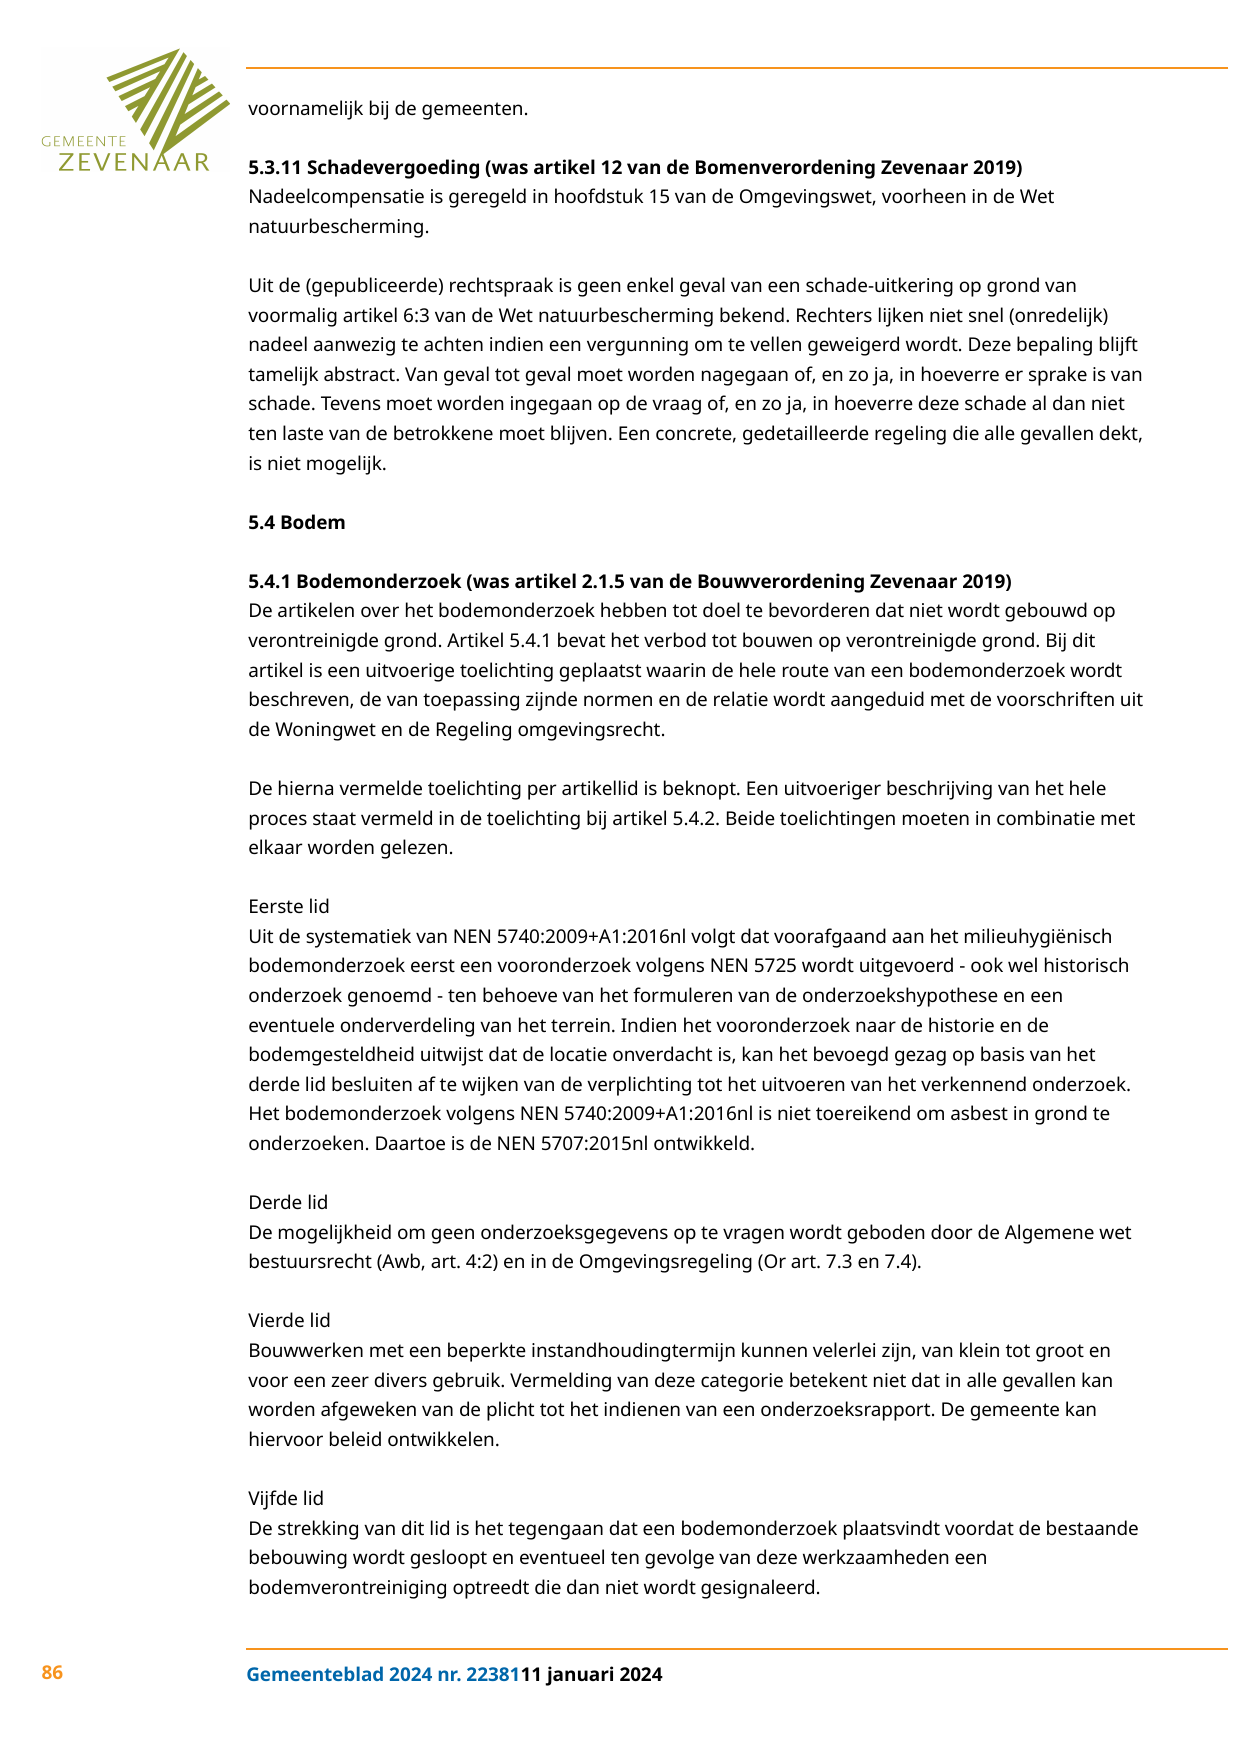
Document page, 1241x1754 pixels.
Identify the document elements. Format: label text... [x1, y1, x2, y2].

text Nadeelcompensatie is geregeld in hoofdstuk 15 van de Omgevingswet, voorheen in de Wet natuurbescherming. [248, 183, 1152, 239]
text 5.4.1 Bodemonderzoek (was artikel 2.1.5 van de Bouwverordening Zevenaar 2019) [248, 568, 1152, 594]
text Vierde lid [248, 1308, 1152, 1333]
text Vijfde lid [248, 1485, 1152, 1511]
text Eerste lid [248, 893, 1152, 919]
text 5.4 Bodem [248, 509, 1152, 535]
text Bouwwerken met een beperkte instandhoudingtermijn kunnen velerlei zijn, van klein tot groot en voor een zeer divers gebruik. Vermelding van deze categorie betekent niet dat in alle gevallen kan worden afgeweken van de plicht tot het indienen van een onderzoeksrapport. De gemeente kan hiervoor beleid ontwikkelen. [248, 1337, 1152, 1452]
picture [41, 47, 231, 172]
text De hierna vermelde toelichting per artikellid is beknopt. Een uitvoeriger beschrijving van het hele proces staat vermeld in de toelichting bij artikel 5.4.2. Beide toelichtingen moeten in combinatie met elkaar worden gelezen. [248, 775, 1152, 860]
text Uit de systematiek van NEN 5740:2009+A1:2016nl volgt dat voorafgaand aan het milieuhygiënisch bodemonderzoek eerst een vooronderzoek volgens NEN 5725 wordt uitgevoerd - ook wel historisch onderzoek genoemd - ten behoeve van het formuleren van de onderzoekshypothese en een eventuele onderverdeling van het terrein. Indien het vooronderzoek naar de historie en de bodemgesteldheid uitwijst dat de locatie onverdacht is, kan het bevoegd gezag op basis van het derde lid besluiten af te wijken van de verplichting tot het uitvoeren van het verkennend onderzoek. Het bodemonderzoek volgens NEN 5740:2009+A1:2016nl is niet toereikend om asbest in grond te onderzoeken. Daartoe is de NEN 5707:2015nl ontwikkeld. [248, 923, 1152, 1156]
text Uit de (gepubliceerde) rechtspraak is geen enkel geval van een schade-uitkering op grond van voormalig artikel 6:3 van de Wet natuurbescherming bekend. Rechters lijken niet snel (onredelijk) nadeel aanwezig te achten indien een vergunning om te vellen geweigerd wordt. Deze bepaling blijft tamelijk abstract. Van geval tot geval moet worden nagegaan of, en zo ja, in hoeverre er sprake is van schade. Tevens moet worden ingegaan op de vraag of, en zo ja, in hoeverre deze schade al dan niet ten laste van de betrokkene moet blijven. Een concrete, gedetailleerde regeling die alle gevallen dekt, is niet mogelijk. [248, 272, 1152, 476]
text 5.3.11 Schadevergoeding (was artikel 12 van de Bomenverordening Zevenaar 2019) [248, 154, 1152, 180]
text Derde lid [248, 1189, 1152, 1215]
text voornamelijk bij de gemeenten. [248, 95, 1152, 121]
text De mogelijkheid om geen onderzoeksgegevens op te vragen wordt geboden door de Algemene wet bestuursrecht (Awb, art. 4:2) en in de Omgevingsregeling (Or art. 7.3 en 7.4). [248, 1219, 1152, 1274]
text De artikelen over het bodemonderzoek hebben tot doel te bevorderen dat niet wordt gebouwd op verontreinigde grond. Artikel 5.4.1 bevat het verbod tot bouwen op verontreinigde grond. Bij dit artikel is een uitvoerige toelichting geplaatst waarin de hele route van een bodemonderzoek wordt beschreven, de van toepassing zijnde normen en de relatie wordt aangeduid met de voorschriften uit de Woningwet en de Regeling omgevingsrecht. [248, 598, 1152, 742]
text De strekking van dit lid is het tegengaan dat een bodemonderzoek plaatsvindt voordat de bestaande bebouwing wordt gesloopt en eventueel ten gevolge van deze werkzaamheden een bodemverontreiniging optreedt die dan niet wordt gesignaleerd. [248, 1515, 1152, 1600]
